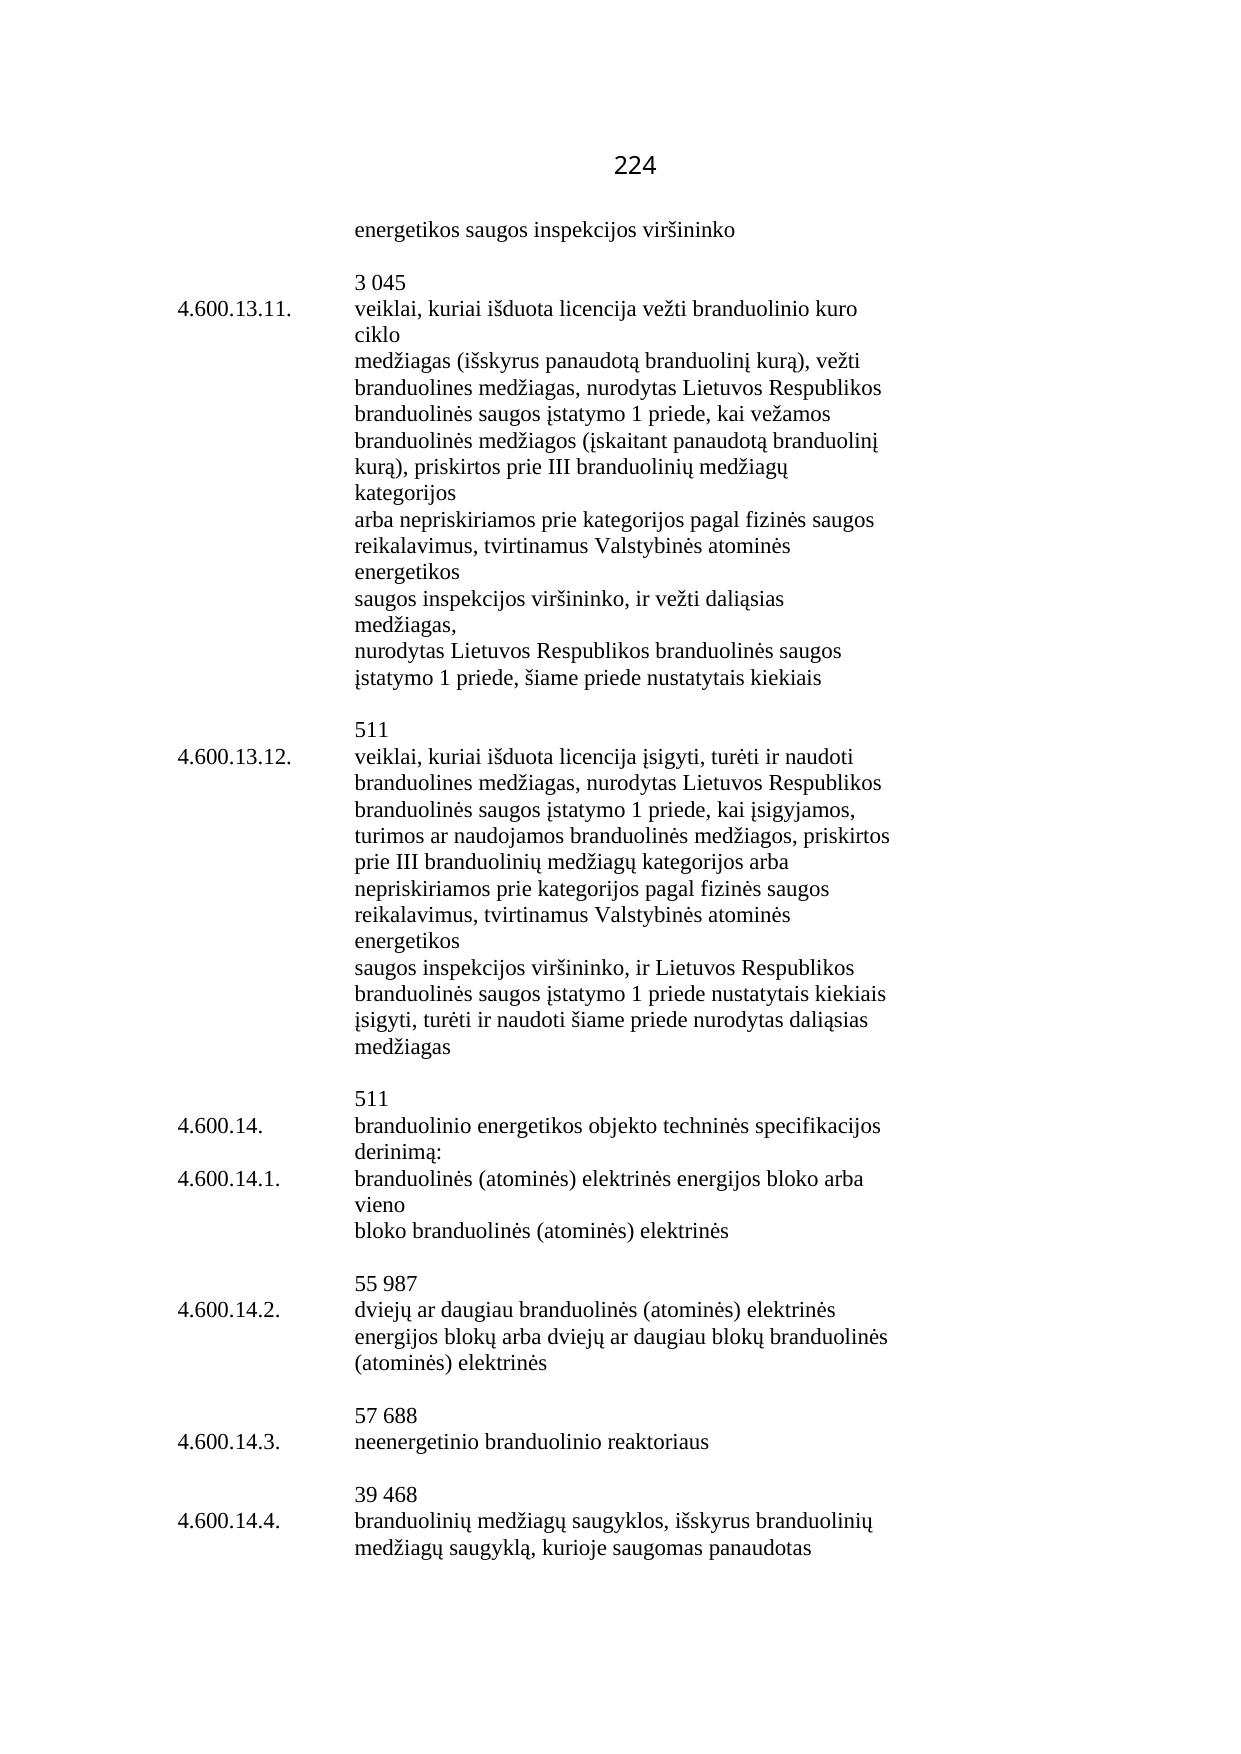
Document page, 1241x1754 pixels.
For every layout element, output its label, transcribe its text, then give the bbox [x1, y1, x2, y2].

text medžiagas 511 [354, 1033, 892, 1112]
text energijos blokų arba dviejų ar daugiau blokų branduolinės [354, 1323, 892, 1349]
text branduolinės medžiagos (įskaitant panaudotą branduolinį [354, 427, 892, 453]
text kurą), priskirtos prie III branduolinių medžiagų kategorijos [354, 453, 892, 506]
text bloko branduolinės (atominės) elektrinės 55 987 [354, 1217, 892, 1296]
text derinimą: [354, 1138, 892, 1164]
text saugos inspekcijos viršininko, ir vežti daliąsias medžiagas, [354, 585, 892, 637]
text medžiagų saugyklą, kurioje saugomas panaudotas [354, 1533, 892, 1560]
text arba nepriskiriamos prie kategorijos pagal fizinės saugos [354, 506, 892, 532]
text 4.600.14.2. dviejų ar daugiau branduolinės (atominės) elektrinės [177, 1296, 892, 1323]
text 4.600.14.1. branduolinės (atominės) elektrinės energijos bloko arba vieno [177, 1164, 892, 1217]
text nurodytas Lietuvos Respublikos branduolinės saugos [354, 637, 892, 664]
text branduolinės saugos įstatymo 1 priede, kai įsigyjamos, [354, 796, 892, 822]
text įstatymo 1 priede, šiame priede nustatytais kiekiais 511 [354, 664, 892, 743]
text medžiagas (išskyrus panaudotą branduolinį kurą), vežti [354, 348, 892, 374]
text nepriskiriamos prie kategorijos pagal fizinės saugos [354, 875, 892, 901]
text branduolines medžiagas, nurodytas Lietuvos Respublikos [354, 374, 892, 400]
text branduolinės saugos įstatymo 1 priede, kai vežamos [354, 400, 892, 427]
text 4.600.13.12. veiklai, kuriai išduota licencija įsigyti, turėti ir naudoti [177, 743, 892, 769]
text (atominės) elektrinės 57 688 [354, 1349, 892, 1428]
text 4.600.14.3. neenergetinio branduolinio reaktoriaus 39 468 [177, 1428, 892, 1507]
text saugos inspekcijos viršininko, ir Lietuvos Respublikos [354, 954, 892, 980]
text energetikos saugos inspekcijos viršininko 3 045 [354, 216, 892, 295]
text 4.600.14.4. branduolinių medžiagų saugyklos, išskyrus branduolinių [177, 1507, 892, 1533]
text įsigyti, turėti ir naudoti šiame priede nurodytas daliąsias [354, 1006, 892, 1033]
text branduolines medžiagas, nurodytas Lietuvos Respublikos [354, 769, 892, 796]
text 4.600.13.11. veiklai, kuriai išduota licencija vežti branduolinio kuro ciklo [177, 295, 892, 348]
text reikalavimus, tvirtinamus Valstybinės atominės energetikos [354, 532, 892, 585]
text turimos ar naudojamos branduolinės medžiagos, priskirtos [354, 822, 892, 848]
text prie III branduolinių medžiagų kategorijos arba [354, 848, 892, 875]
text branduolinės saugos įstatymo 1 priede nustatytais kiekiais [354, 980, 892, 1006]
text 4.600.14. branduolinio energetikos objekto techninės specifikacijos [177, 1112, 892, 1138]
text reikalavimus, tvirtinamus Valstybinės atominės energetikos [354, 901, 892, 954]
